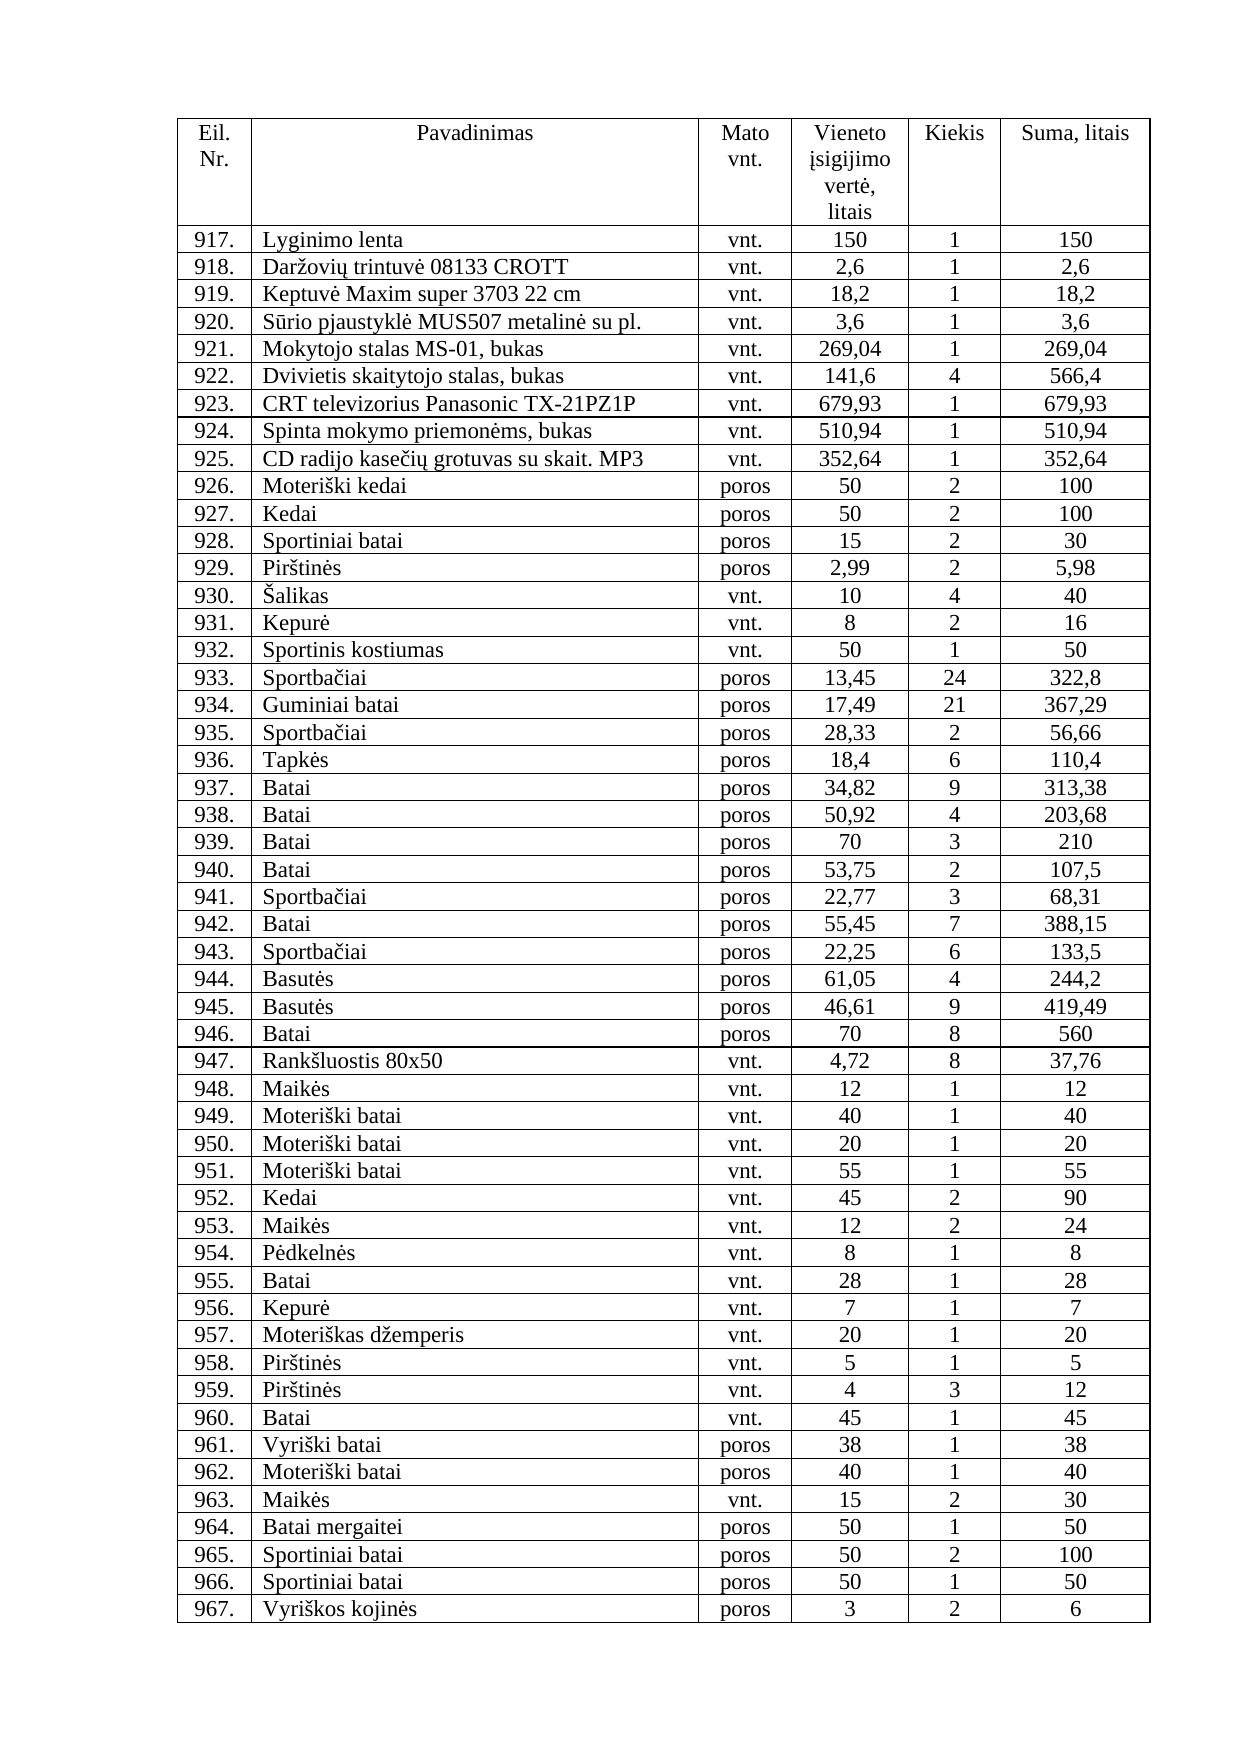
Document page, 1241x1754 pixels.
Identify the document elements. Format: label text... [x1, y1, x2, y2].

table_cell 4 [909, 582, 1000, 608]
table_cell vnt. [699, 637, 791, 663]
table_header Mato vnt. [699, 119, 791, 224]
table_cell 244,2 [1001, 965, 1149, 992]
table_cell 2,6 [792, 253, 908, 279]
table_cell 7 [909, 911, 1000, 937]
table_cell 17,49 [792, 691, 908, 718]
table_cell 107,5 [1001, 856, 1149, 882]
table_cell 919. [178, 280, 251, 307]
table_cell Pirštinės [252, 1376, 698, 1403]
table_cell vnt. [699, 418, 791, 444]
table_cell 2 [909, 554, 1000, 581]
table_cell 1 [909, 1404, 1000, 1430]
table_cell 966. [178, 1568, 251, 1594]
table_cell 38 [1001, 1431, 1149, 1457]
table_cell 958. [178, 1349, 251, 1375]
table_cell 4 [909, 801, 1000, 827]
table_cell 50 [792, 1513, 908, 1539]
table_cell Sportbačiai [252, 883, 698, 909]
table_cell 10 [792, 582, 908, 608]
table_cell 1 [909, 308, 1000, 334]
table_cell Basutės [252, 993, 698, 1019]
table_cell 959. [178, 1376, 251, 1403]
table_cell 3 [792, 1595, 908, 1622]
table_cell Moteriški kedai [252, 472, 698, 498]
table_cell 45 [792, 1404, 908, 1430]
table_cell 7 [792, 1294, 908, 1320]
table_cell 18,2 [792, 280, 908, 307]
table_cell Batai [252, 801, 698, 827]
table_cell 4 [792, 1376, 908, 1403]
table_cell 679,93 [792, 390, 908, 416]
table_cell 949. [178, 1102, 251, 1129]
table_cell Keptuvė Maxim super 3703 22 cm [252, 280, 698, 307]
table_cell 2 [909, 472, 1000, 498]
table_cell 269,04 [792, 335, 908, 362]
table_cell 1 [909, 1157, 1000, 1183]
table_cell Kepurė [252, 1294, 698, 1320]
table_cell 1 [909, 253, 1000, 279]
table_cell 955. [178, 1267, 251, 1293]
table_cell Guminiai batai [252, 691, 698, 718]
table_cell vnt. [699, 1048, 791, 1074]
table_cell Batai [252, 911, 698, 937]
table_cell 2 [909, 1595, 1000, 1622]
table_cell 6 [909, 938, 1000, 964]
table_cell poros [699, 883, 791, 909]
table_cell 956. [178, 1294, 251, 1320]
table_cell 1 [909, 1294, 1000, 1320]
table_cell 935. [178, 719, 251, 745]
table_cell 100 [1001, 472, 1149, 498]
table_cell 8 [1001, 1239, 1149, 1266]
table_cell poros [699, 993, 791, 1019]
table_cell 20 [1001, 1130, 1149, 1156]
table_cell 954. [178, 1239, 251, 1266]
table_cell 930. [178, 582, 251, 608]
table_cell vnt. [699, 1267, 791, 1293]
table_cell 21 [909, 691, 1000, 718]
table_cell 951. [178, 1157, 251, 1183]
table_cell vnt. [699, 1185, 791, 1211]
table_cell 964. [178, 1513, 251, 1539]
table_cell poros [699, 527, 791, 553]
table_cell 68,31 [1001, 883, 1149, 909]
table_cell 1 [909, 445, 1000, 471]
table_cell 18,4 [792, 746, 908, 772]
table_cell poros [699, 1513, 791, 1539]
table_cell Batai [252, 856, 698, 882]
table_cell 100 [1001, 1541, 1149, 1567]
table_cell poros [699, 1541, 791, 1567]
table_cell 8 [909, 1020, 1000, 1046]
table_cell poros [699, 500, 791, 526]
table_cell 936. [178, 746, 251, 772]
table_cell 50 [1001, 1568, 1149, 1594]
table_cell vnt. [699, 1349, 791, 1375]
table_cell 13,45 [792, 664, 908, 690]
table_cell 419,49 [1001, 993, 1149, 1019]
table_cell Moteriški batai [252, 1102, 698, 1129]
table_cell Pirštinės [252, 554, 698, 581]
table_cell 12 [792, 1075, 908, 1101]
table_cell Šalikas [252, 582, 698, 608]
table_cell 4 [909, 363, 1000, 389]
table_cell 28 [1001, 1267, 1149, 1293]
table_cell CRT televizorius Panasonic TX-21PZ1P [252, 390, 698, 416]
table_cell vnt. [699, 308, 791, 334]
table_header Eil. Nr. [178, 119, 251, 224]
table_cell poros [699, 1431, 791, 1457]
table_cell 70 [792, 1020, 908, 1046]
table_cell 9 [909, 993, 1000, 1019]
table_cell Maikės [252, 1075, 698, 1101]
table_cell Lyginimo lenta [252, 226, 698, 252]
table_cell 6 [1001, 1595, 1149, 1622]
table_cell 1 [909, 1513, 1000, 1539]
table_cell 90 [1001, 1185, 1149, 1211]
table_cell Tapkės [252, 746, 698, 772]
table_header Pavadinimas [252, 119, 698, 224]
table_cell Maikės [252, 1486, 698, 1512]
table_cell vnt. [699, 1075, 791, 1101]
table_cell 920. [178, 308, 251, 334]
table_cell Sportiniai batai [252, 1541, 698, 1567]
table_cell vnt. [699, 582, 791, 608]
table_cell 50,92 [792, 801, 908, 827]
table_cell 12 [1001, 1075, 1149, 1101]
table_cell poros [699, 938, 791, 964]
table_cell poros [699, 801, 791, 827]
table_cell 30 [1001, 527, 1149, 553]
table_cell 2 [909, 719, 1000, 745]
table_cell Sportbačiai [252, 664, 698, 690]
table_cell Sportiniai batai [252, 1568, 698, 1594]
table_cell 1 [909, 1459, 1000, 1485]
table_cell 16 [1001, 609, 1149, 636]
table_cell vnt. [699, 609, 791, 636]
table_cell 28 [792, 1267, 908, 1293]
table_cell 952. [178, 1185, 251, 1211]
table_cell 352,64 [1001, 445, 1149, 471]
table_cell 2 [909, 609, 1000, 636]
table_cell 8 [909, 1048, 1000, 1074]
table_cell 933. [178, 664, 251, 690]
table_cell Pirštinės [252, 1349, 698, 1375]
table_cell 1 [909, 280, 1000, 307]
table_cell 50 [1001, 1513, 1149, 1539]
table_cell 560 [1001, 1020, 1149, 1046]
table_cell poros [699, 965, 791, 992]
table_cell 1 [909, 637, 1000, 663]
table_cell 1 [909, 226, 1000, 252]
table_cell Sportbačiai [252, 938, 698, 964]
table_cell 12 [1001, 1376, 1149, 1403]
table_cell 100 [1001, 500, 1149, 526]
table_cell 932. [178, 637, 251, 663]
table_cell 1 [909, 1075, 1000, 1101]
table_cell 926. [178, 472, 251, 498]
table_cell vnt. [699, 390, 791, 416]
table_cell vnt. [699, 1239, 791, 1266]
table_cell Vyriškos kojinės [252, 1595, 698, 1622]
table_cell 940. [178, 856, 251, 882]
table_cell Kepurė [252, 609, 698, 636]
table_cell poros [699, 472, 791, 498]
table_cell Mokytojo stalas MS-01, bukas [252, 335, 698, 362]
table_cell 950. [178, 1130, 251, 1156]
table_cell poros [699, 1459, 791, 1485]
table_cell 938. [178, 801, 251, 827]
table_cell 2,99 [792, 554, 908, 581]
table_cell 7 [1001, 1294, 1149, 1320]
table_cell Moteriški batai [252, 1130, 698, 1156]
table_header Suma, litais [1001, 119, 1149, 224]
table_cell 40 [792, 1459, 908, 1485]
table_cell 5 [1001, 1349, 1149, 1375]
table_cell 946. [178, 1020, 251, 1046]
table_cell 45 [792, 1185, 908, 1211]
table_cell 6 [909, 746, 1000, 772]
table_cell 2 [909, 1212, 1000, 1238]
table_cell 3 [909, 828, 1000, 855]
table_cell Kedai [252, 1185, 698, 1211]
table_cell 945. [178, 993, 251, 1019]
table_cell Moteriški batai [252, 1459, 698, 1485]
table_cell Sportinis kostiumas [252, 637, 698, 663]
table_cell 5,98 [1001, 554, 1149, 581]
table_cell 8 [792, 1239, 908, 1266]
table_cell poros [699, 911, 791, 937]
table_cell 46,61 [792, 993, 908, 1019]
table_cell 141,6 [792, 363, 908, 389]
table_cell 948. [178, 1075, 251, 1101]
table_cell 1 [909, 390, 1000, 416]
table_cell vnt. [699, 1102, 791, 1129]
table_cell poros [699, 1568, 791, 1594]
table_cell 150 [1001, 226, 1149, 252]
table_cell 1 [909, 1102, 1000, 1129]
table_cell Rankšluostis 80x50 [252, 1048, 698, 1074]
table_cell 925. [178, 445, 251, 471]
table_cell 2 [909, 500, 1000, 526]
table_cell vnt. [699, 1157, 791, 1183]
table_cell 942. [178, 911, 251, 937]
table_cell 322,8 [1001, 664, 1149, 690]
table_cell poros [699, 746, 791, 772]
table_cell poros [699, 664, 791, 690]
table_cell Moteriškas džemperis [252, 1321, 698, 1348]
table_cell 55 [792, 1157, 908, 1183]
table_cell 50 [792, 1541, 908, 1567]
table_cell poros [699, 1595, 791, 1622]
table_cell 957. [178, 1321, 251, 1348]
table_cell 15 [792, 527, 908, 553]
table_cell 40 [792, 1102, 908, 1129]
table_cell 50 [792, 637, 908, 663]
table_cell 388,15 [1001, 911, 1149, 937]
table_cell vnt. [699, 1294, 791, 1320]
table_cell 12 [792, 1212, 908, 1238]
table_cell vnt. [699, 280, 791, 307]
table_cell vnt. [699, 1376, 791, 1403]
table_cell Vyriški batai [252, 1431, 698, 1457]
table_cell 928. [178, 527, 251, 553]
table_cell 150 [792, 226, 908, 252]
table_cell 4,72 [792, 1048, 908, 1074]
table_cell 1 [909, 1321, 1000, 1348]
table_cell 18,2 [1001, 280, 1149, 307]
table_cell 921. [178, 335, 251, 362]
table_cell 943. [178, 938, 251, 964]
table_cell 55,45 [792, 911, 908, 937]
table_cell 34,82 [792, 774, 908, 800]
table_cell 110,4 [1001, 746, 1149, 772]
table_cell 927. [178, 500, 251, 526]
table_cell 934. [178, 691, 251, 718]
table_cell 5 [792, 1349, 908, 1375]
table_cell vnt. [699, 445, 791, 471]
table_cell 24 [909, 664, 1000, 690]
table_cell 133,5 [1001, 938, 1149, 964]
table_cell 965. [178, 1541, 251, 1567]
table_cell 61,05 [792, 965, 908, 992]
table_cell Maikės [252, 1212, 698, 1238]
table_cell 210 [1001, 828, 1149, 855]
table_cell poros [699, 856, 791, 882]
table_cell poros [699, 554, 791, 581]
table_cell vnt. [699, 253, 791, 279]
table_cell 923. [178, 390, 251, 416]
table_cell 269,04 [1001, 335, 1149, 362]
table_cell Daržovių trintuvė 08133 CROTT [252, 253, 698, 279]
table_cell 510,94 [1001, 418, 1149, 444]
table_cell 3,6 [1001, 308, 1149, 334]
table_cell vnt. [699, 1321, 791, 1348]
table_cell 203,68 [1001, 801, 1149, 827]
table_cell Batai mergaitei [252, 1513, 698, 1539]
table_cell 924. [178, 418, 251, 444]
table_cell 947. [178, 1048, 251, 1074]
table_cell 510,94 [792, 418, 908, 444]
table_cell vnt. [699, 363, 791, 389]
table_cell 20 [792, 1130, 908, 1156]
table_cell vnt. [699, 1130, 791, 1156]
table_cell vnt. [699, 1486, 791, 1512]
table_cell 2 [909, 1486, 1000, 1512]
table_cell Sūrio pjaustyklė MUS507 metalinė su pl. [252, 308, 698, 334]
table_cell 2,6 [1001, 253, 1149, 279]
table_header Kiekis [909, 119, 1000, 224]
table_cell 20 [792, 1321, 908, 1348]
table_cell 960. [178, 1404, 251, 1430]
table_cell Sportiniai batai [252, 527, 698, 553]
table_cell 20 [1001, 1321, 1149, 1348]
table_cell Basutės [252, 965, 698, 992]
table_cell poros [699, 828, 791, 855]
table_cell Batai [252, 1020, 698, 1046]
table_cell Batai [252, 774, 698, 800]
table_cell 50 [1001, 637, 1149, 663]
table_cell 918. [178, 253, 251, 279]
table_cell Moteriški batai [252, 1157, 698, 1183]
table_cell 3,6 [792, 308, 908, 334]
table_cell 953. [178, 1212, 251, 1238]
table_cell 24 [1001, 1212, 1149, 1238]
table_cell 961. [178, 1431, 251, 1457]
table_cell 40 [1001, 582, 1149, 608]
table_cell 8 [792, 609, 908, 636]
table_cell poros [699, 1020, 791, 1046]
table_cell 28,33 [792, 719, 908, 745]
table_cell 937. [178, 774, 251, 800]
table_cell 963. [178, 1486, 251, 1512]
table_cell vnt. [699, 1212, 791, 1238]
table_cell poros [699, 691, 791, 718]
table_cell 1 [909, 1130, 1000, 1156]
table_cell 3 [909, 883, 1000, 909]
table_cell poros [699, 719, 791, 745]
table_cell 929. [178, 554, 251, 581]
table_cell 2 [909, 856, 1000, 882]
table_cell 566,4 [1001, 363, 1149, 389]
table_cell 917. [178, 226, 251, 252]
table_cell 1 [909, 1267, 1000, 1293]
table_cell 2 [909, 1541, 1000, 1567]
table_cell 931. [178, 609, 251, 636]
table_cell 40 [1001, 1459, 1149, 1485]
table_cell 22,77 [792, 883, 908, 909]
table_cell 367,29 [1001, 691, 1149, 718]
table_cell 22,25 [792, 938, 908, 964]
table_cell CD radijo kasečių grotuvas su skait. MP3 [252, 445, 698, 471]
table_cell 2 [909, 1185, 1000, 1211]
table_cell 1 [909, 418, 1000, 444]
table_cell Pėdkelnės [252, 1239, 698, 1266]
table_cell Dvivietis skaitytojo stalas, bukas [252, 363, 698, 389]
table_cell 15 [792, 1486, 908, 1512]
table_cell 56,66 [1001, 719, 1149, 745]
table_cell 4 [909, 965, 1000, 992]
table_cell vnt. [699, 335, 791, 362]
table_cell Batai [252, 828, 698, 855]
table_cell Kedai [252, 500, 698, 526]
table_cell 9 [909, 774, 1000, 800]
table_cell 679,93 [1001, 390, 1149, 416]
table_cell 352,64 [792, 445, 908, 471]
table_cell 70 [792, 828, 908, 855]
table_cell Sportbačiai [252, 719, 698, 745]
table_cell 38 [792, 1431, 908, 1457]
table_cell 939. [178, 828, 251, 855]
table_cell 962. [178, 1459, 251, 1485]
table_cell 944. [178, 965, 251, 992]
table_cell 313,38 [1001, 774, 1149, 800]
table_cell 2 [909, 527, 1000, 553]
table_cell 50 [792, 500, 908, 526]
table_cell Batai [252, 1267, 698, 1293]
table_cell Spinta mokymo priemonėms, bukas [252, 418, 698, 444]
table_cell 53,75 [792, 856, 908, 882]
table_cell 1 [909, 335, 1000, 362]
table_cell 1 [909, 1431, 1000, 1457]
table_cell poros [699, 774, 791, 800]
table_cell vnt. [699, 1404, 791, 1430]
table_cell 922. [178, 363, 251, 389]
table_cell 45 [1001, 1404, 1149, 1430]
table_cell 1 [909, 1568, 1000, 1594]
table_cell 55 [1001, 1157, 1149, 1183]
table_cell 1 [909, 1239, 1000, 1266]
table_cell 941. [178, 883, 251, 909]
table_cell 1 [909, 1349, 1000, 1375]
table_cell 30 [1001, 1486, 1149, 1512]
table_cell vnt. [699, 226, 791, 252]
table_header Vieneto įsigijimo vertė, litais [792, 119, 908, 224]
table_cell 37,76 [1001, 1048, 1149, 1074]
table_cell 967. [178, 1595, 251, 1622]
table_cell 50 [792, 1568, 908, 1594]
table_cell Batai [252, 1404, 698, 1430]
table_cell 40 [1001, 1102, 1149, 1129]
table_cell 50 [792, 472, 908, 498]
table_cell 3 [909, 1376, 1000, 1403]
